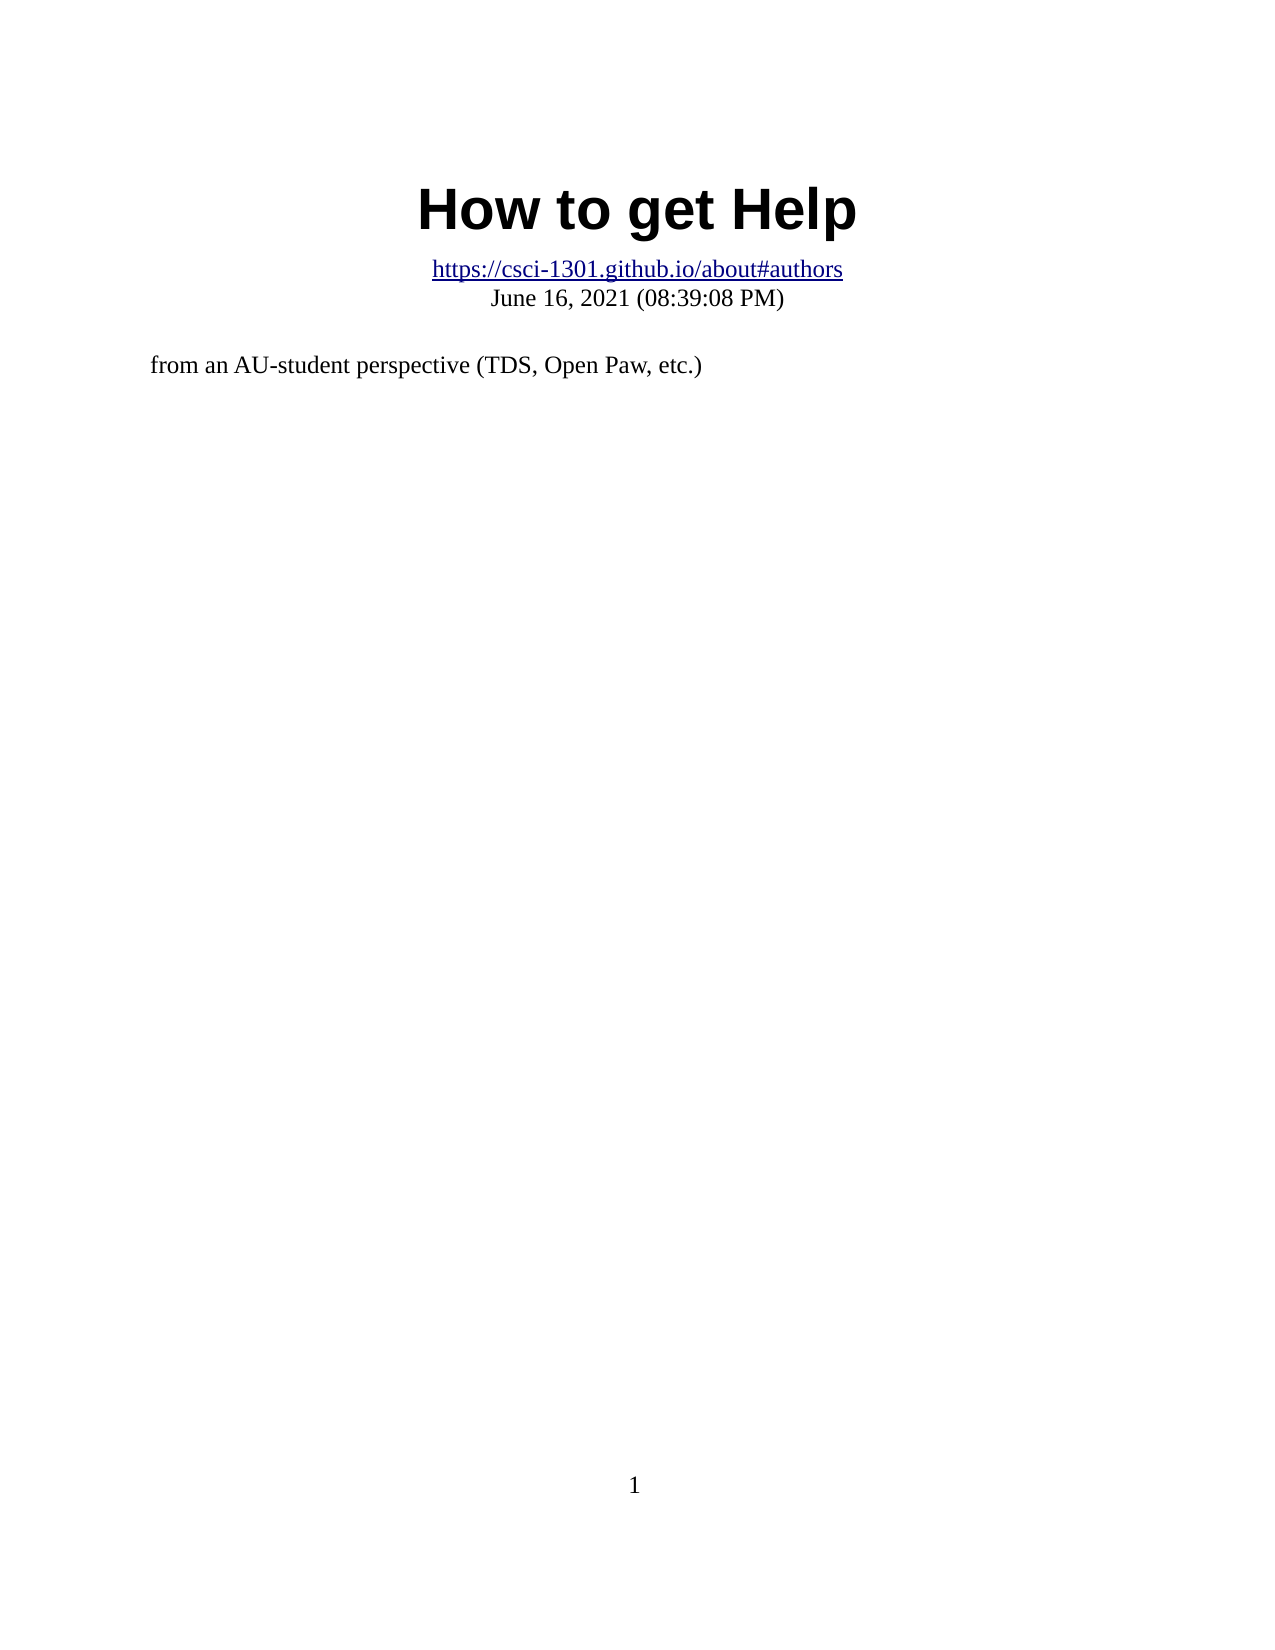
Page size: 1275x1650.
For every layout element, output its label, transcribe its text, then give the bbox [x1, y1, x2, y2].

text June 16, 2021 (08:39:08 PM) [150, 283, 1125, 312]
text from an AU-student perspective (TDS, Open Paw, etc.) [150, 350, 1125, 378]
title How to get Help [150, 175, 1125, 242]
text https://csci-1301.github.io/about#authors [150, 254, 1125, 283]
